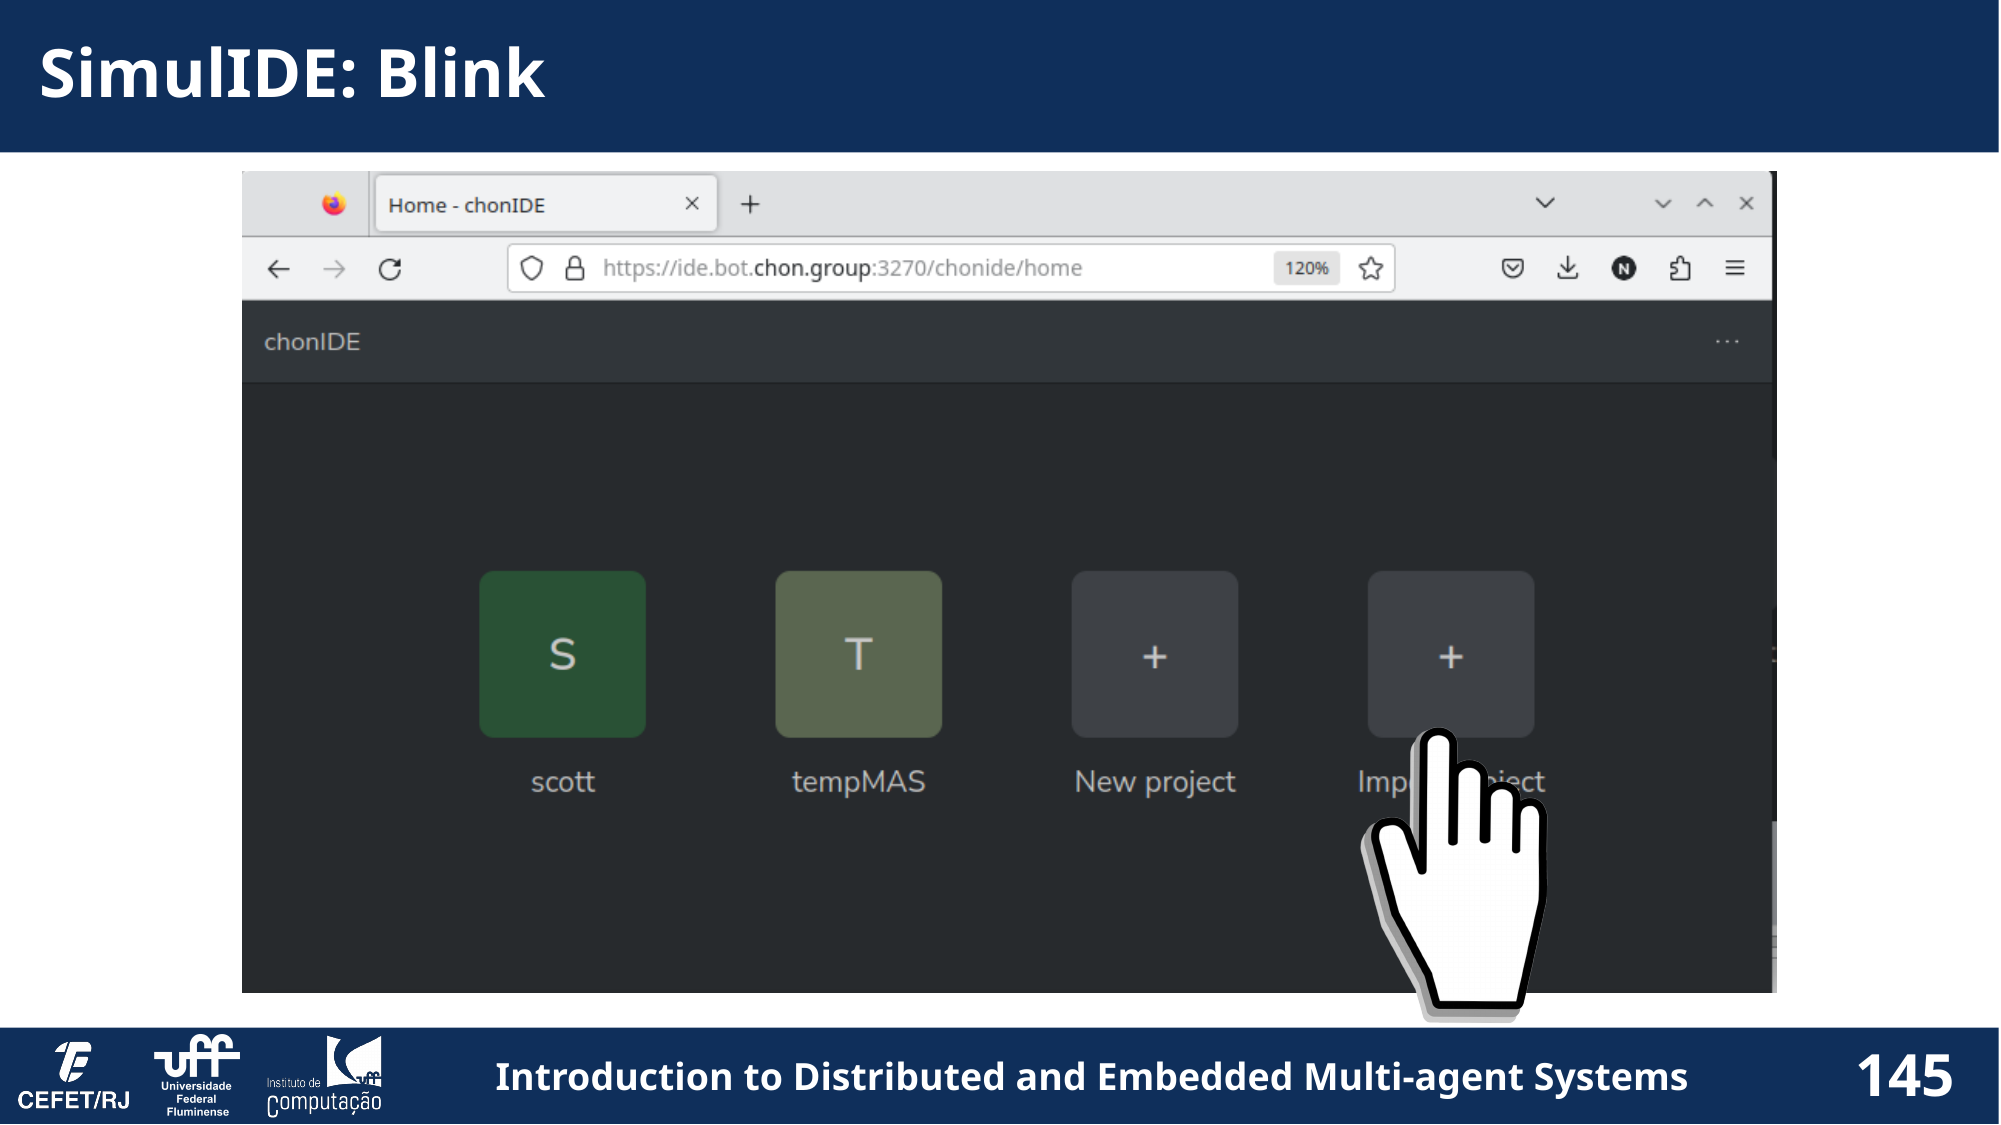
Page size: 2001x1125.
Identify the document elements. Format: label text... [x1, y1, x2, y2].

picture [18, 1021, 129, 1125]
picture [242, 171, 1777, 1024]
text_box SimulIDE: Blink [25, 23, 1998, 116]
picture [265, 1033, 383, 1118]
picture [153, 1033, 241, 1121]
